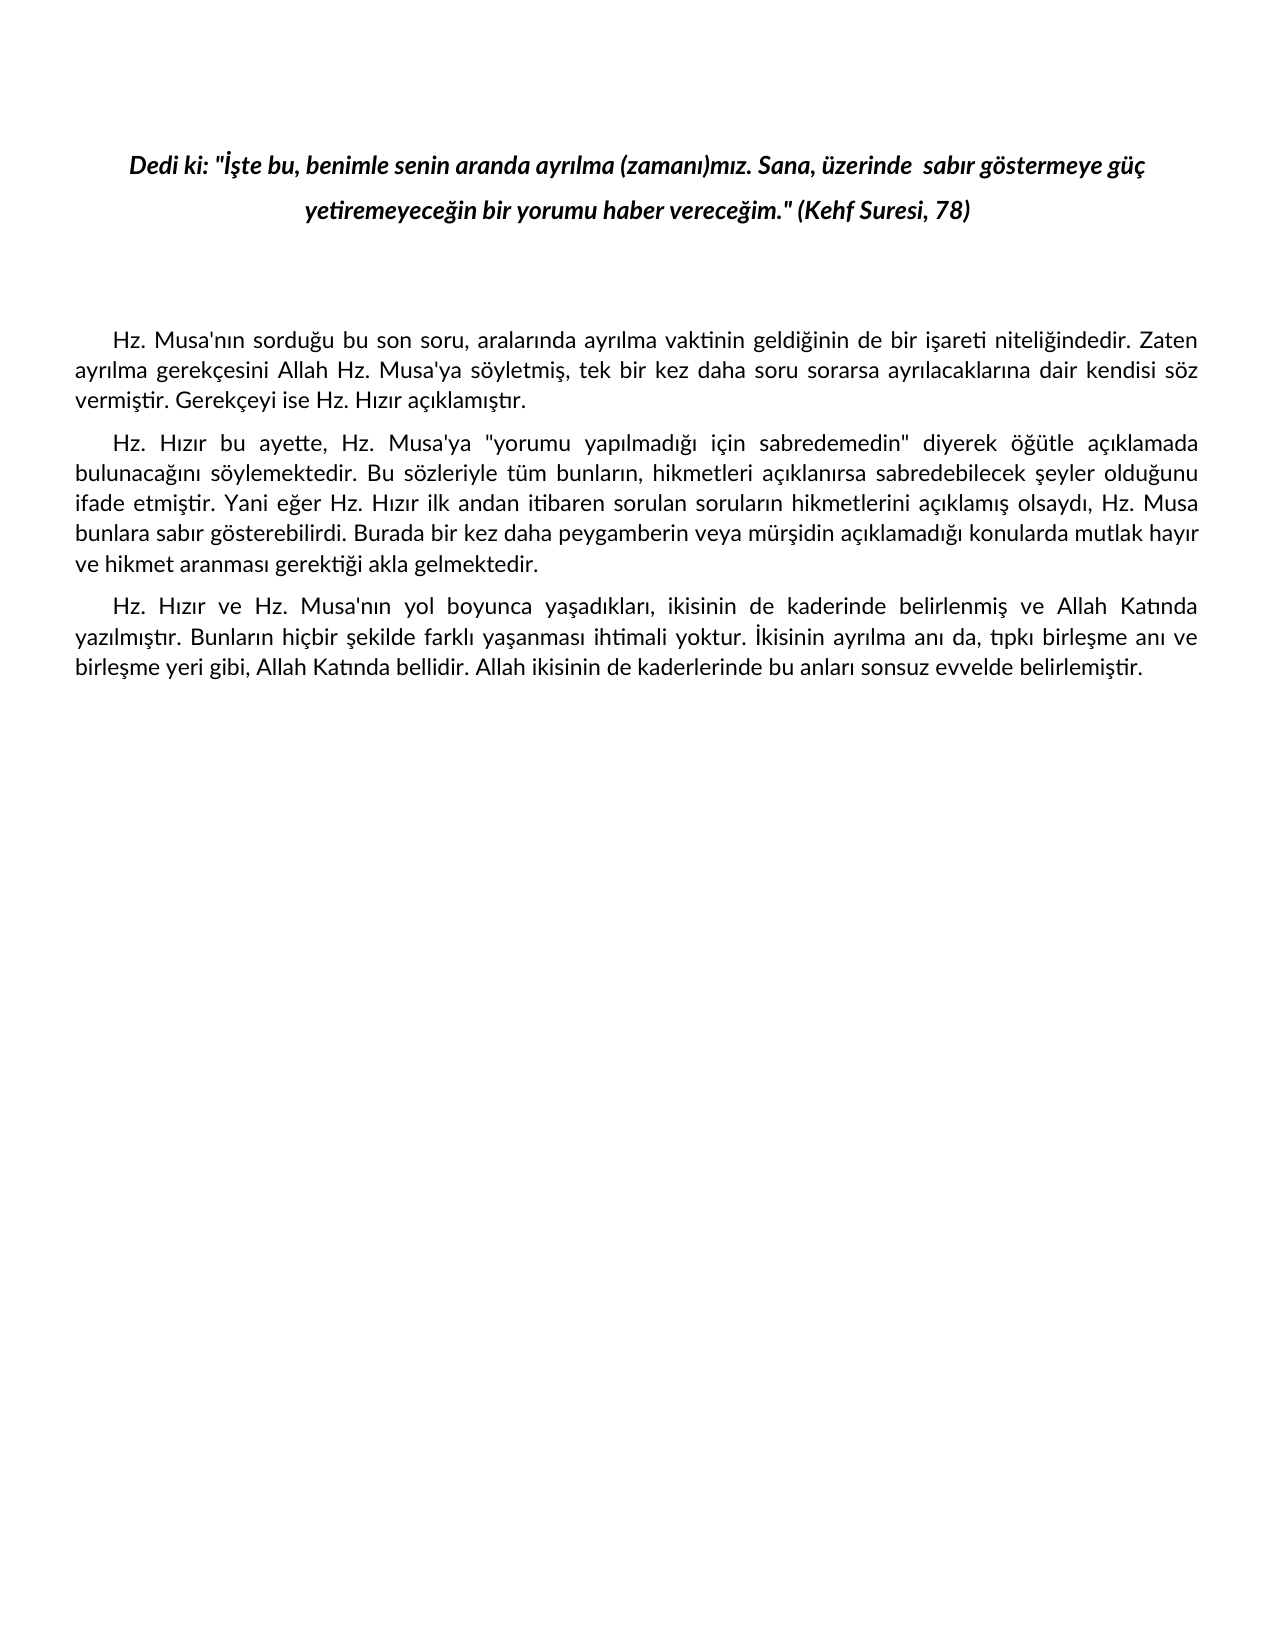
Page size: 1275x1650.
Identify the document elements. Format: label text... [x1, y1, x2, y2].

text Hz. Hızır bu ayette, Hz. Musa'ya "yorumu yapılmadığı için sabredemedin" diyerek öğütle açıklamada bulunacağını söylemektedir. Bu sözleriyle tüm bunların, hikmetleri açıklanırsa sabredebilecek şeyler olduğunu ifade etmiştir. Yani eğer Hz. Hızır ilk andan itibaren sorulan soruların hikmetlerini açıklamış olsaydı, Hz. Musa bunlara sabır gösterebilirdi. Burada bir kez daha peygamberin veya mürşidin açıklamadığı konularda mutlak hayır ve hikmet aranması gerektiği akla gelmektedir. [75, 428, 1200, 577]
text Hz. Hızır ve Hz. Musa'nın yol boyunca yaşadıkları, ikisinin de kaderinde belirlenmiş ve Allah Katında yazılmıştır. Bunların hiçbir şekilde farklı yaşanması ihtimali yoktur. İkisinin ayrılma anı da, tıpkı birleşme anı ve birleşme yeri gibi, Allah Katında bellidir. Allah ikisinin de kaderlerinde bu anları sonsuz evvelde belirlemiştir. [75, 592, 1200, 680]
text Dedi ki: "İşte bu, benimle senin aranda ayrılma (zamanı)mız. Sana, üzerinde sabır göstermeye güç yetiremeyeceğin bir yorumu haber vereceğim." (Kehf Suresi, 78) [75, 150, 1200, 225]
text Hz. Musa'nın sorduğu bu son soru, aralarında ayrılma vaktinin geldiğinin de bir işareti niteliğindedir. Zaten ayrılma gerekçesini Allah Hz. Musa'ya söyletmiş, tek bir kez daha soru sorarsa ayrılacaklarına dair kendisi söz vermiştir. Gerekçeyi ise Hz. Hızır açıklamıştır. [75, 325, 1200, 413]
